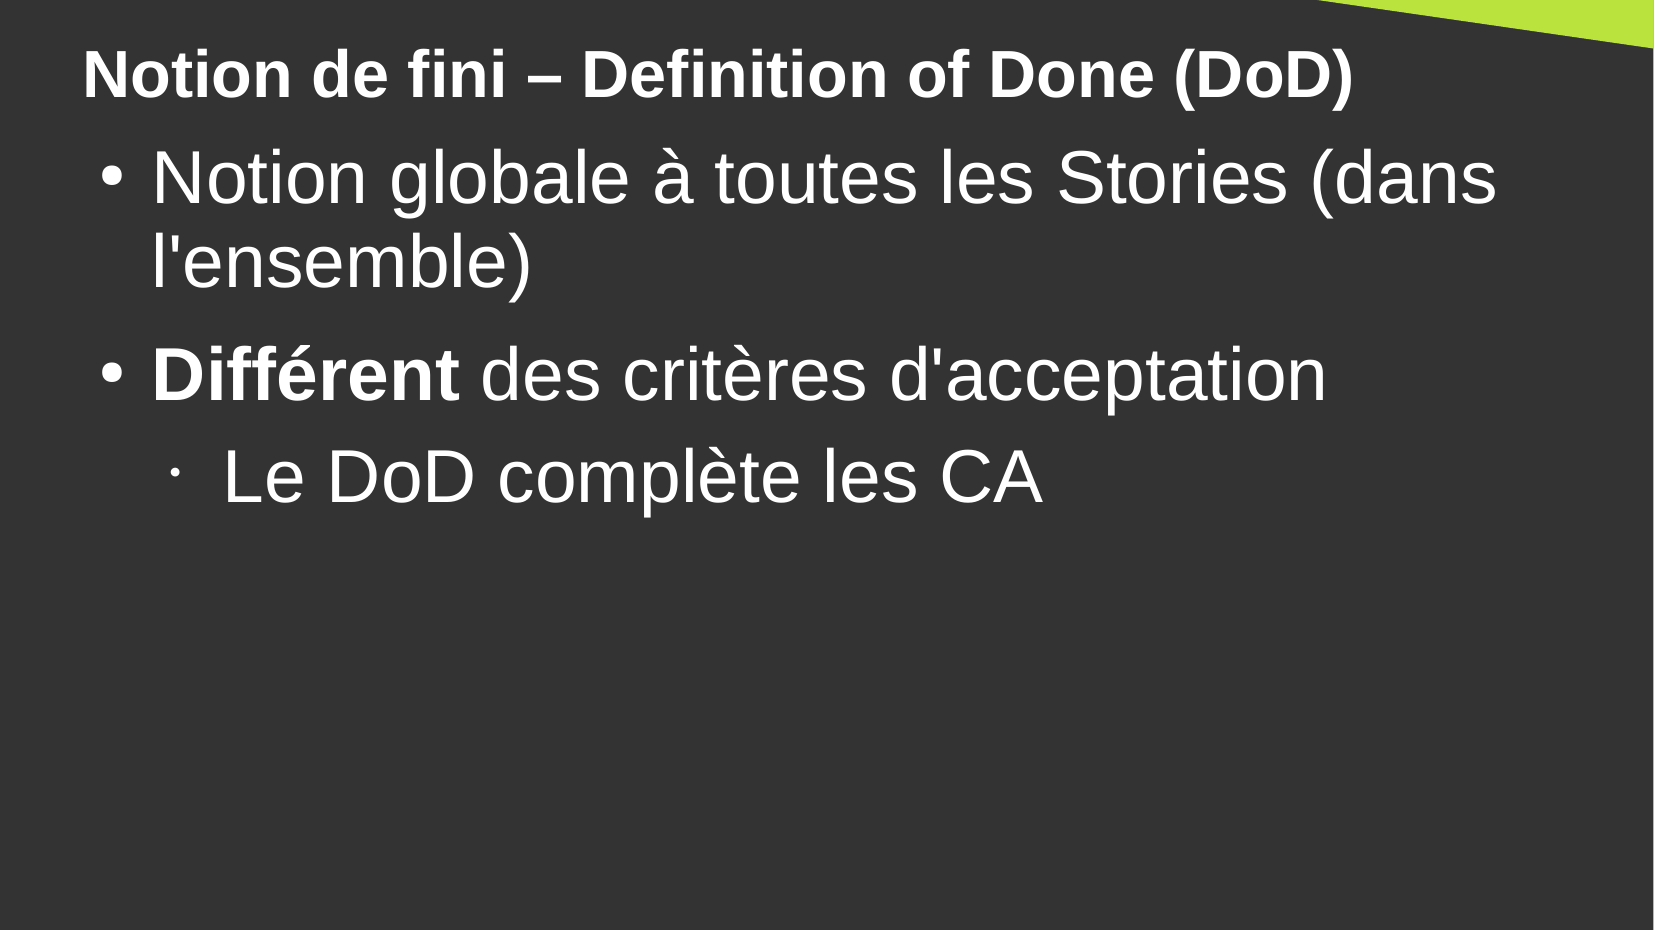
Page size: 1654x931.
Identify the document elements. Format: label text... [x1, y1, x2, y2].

title Notion de fini – Definition of Done (DoD) [82, 37, 1571, 122]
list Notion globale à toutes les Stories (dans l'ensemble) Différent des critères d'acceptation Le DoD complète les CA [80, 135, 1620, 777]
text_box [1317, 0, 1654, 49]
